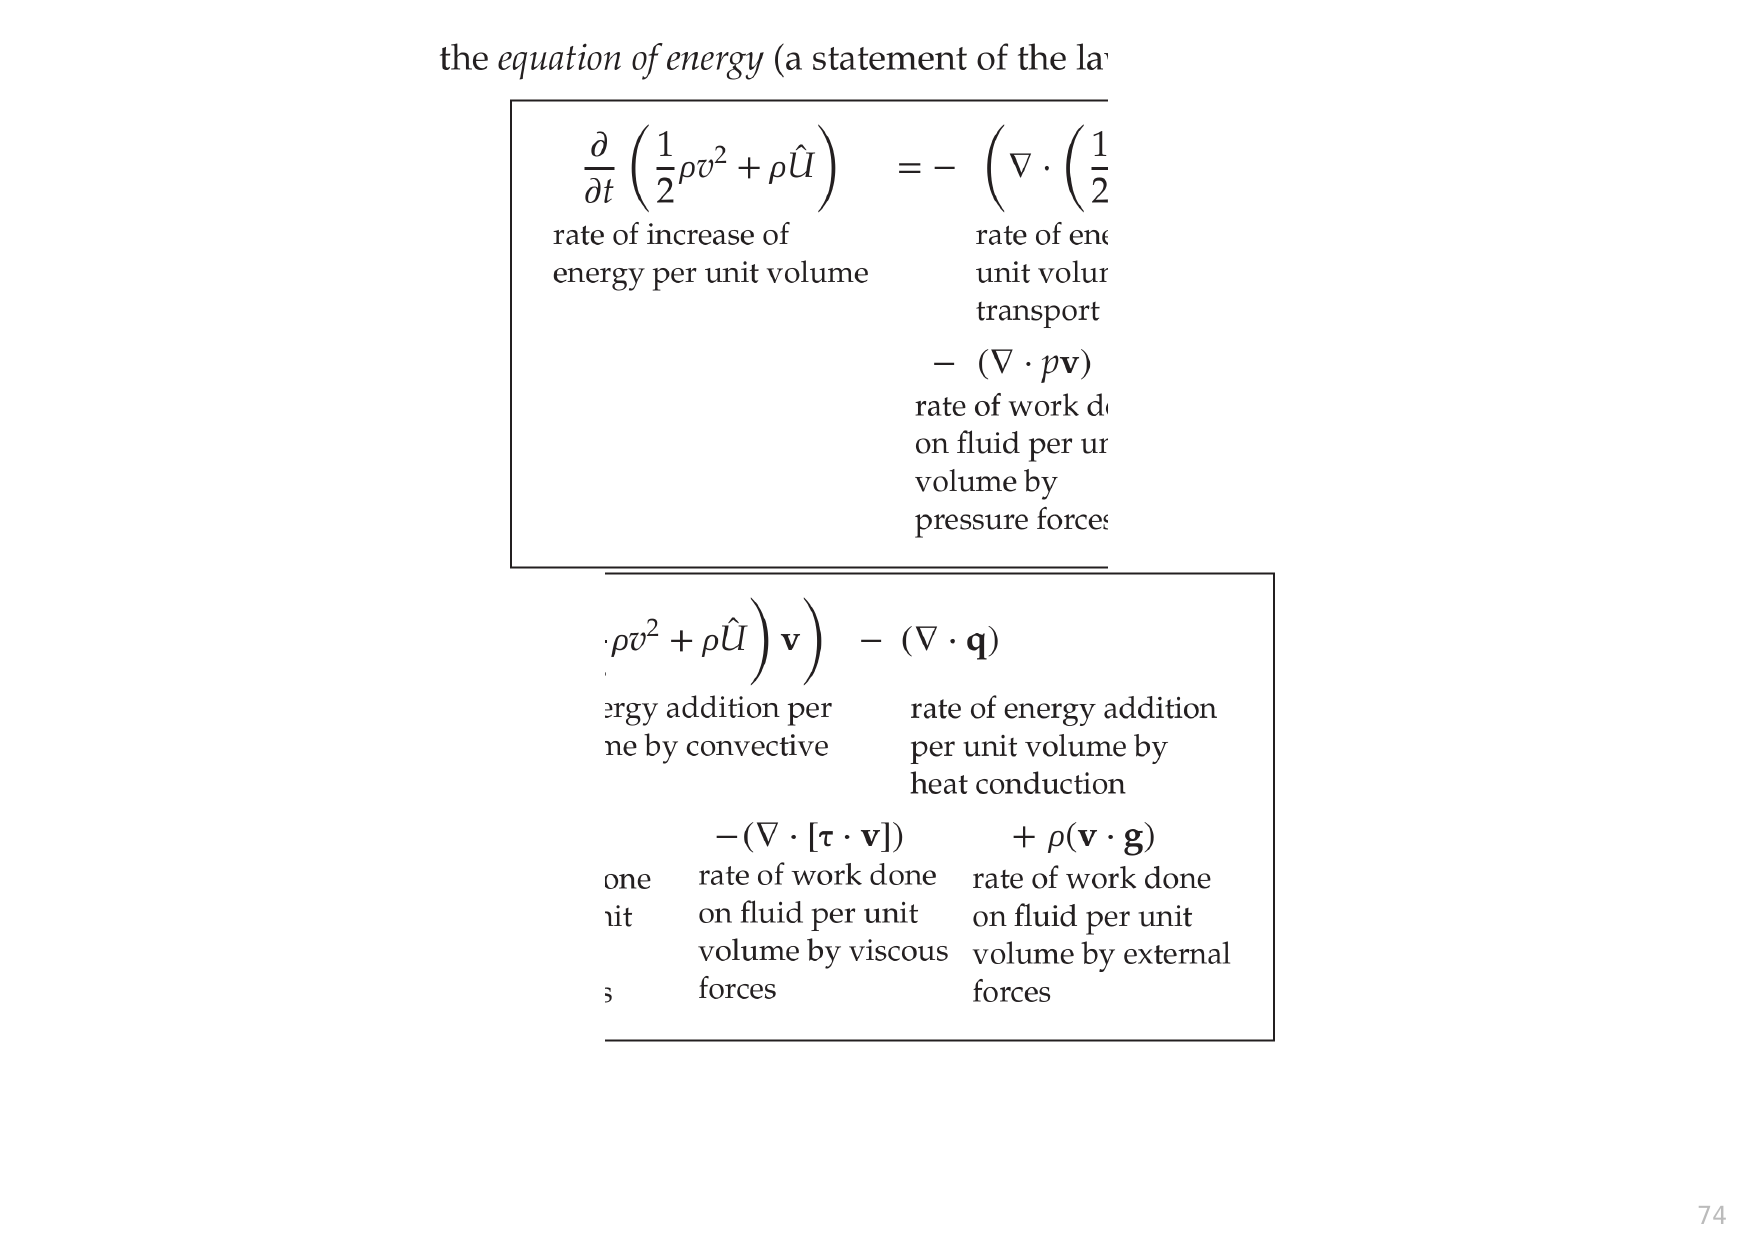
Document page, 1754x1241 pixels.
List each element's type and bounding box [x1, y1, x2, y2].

picture [434, 39, 1280, 1045]
